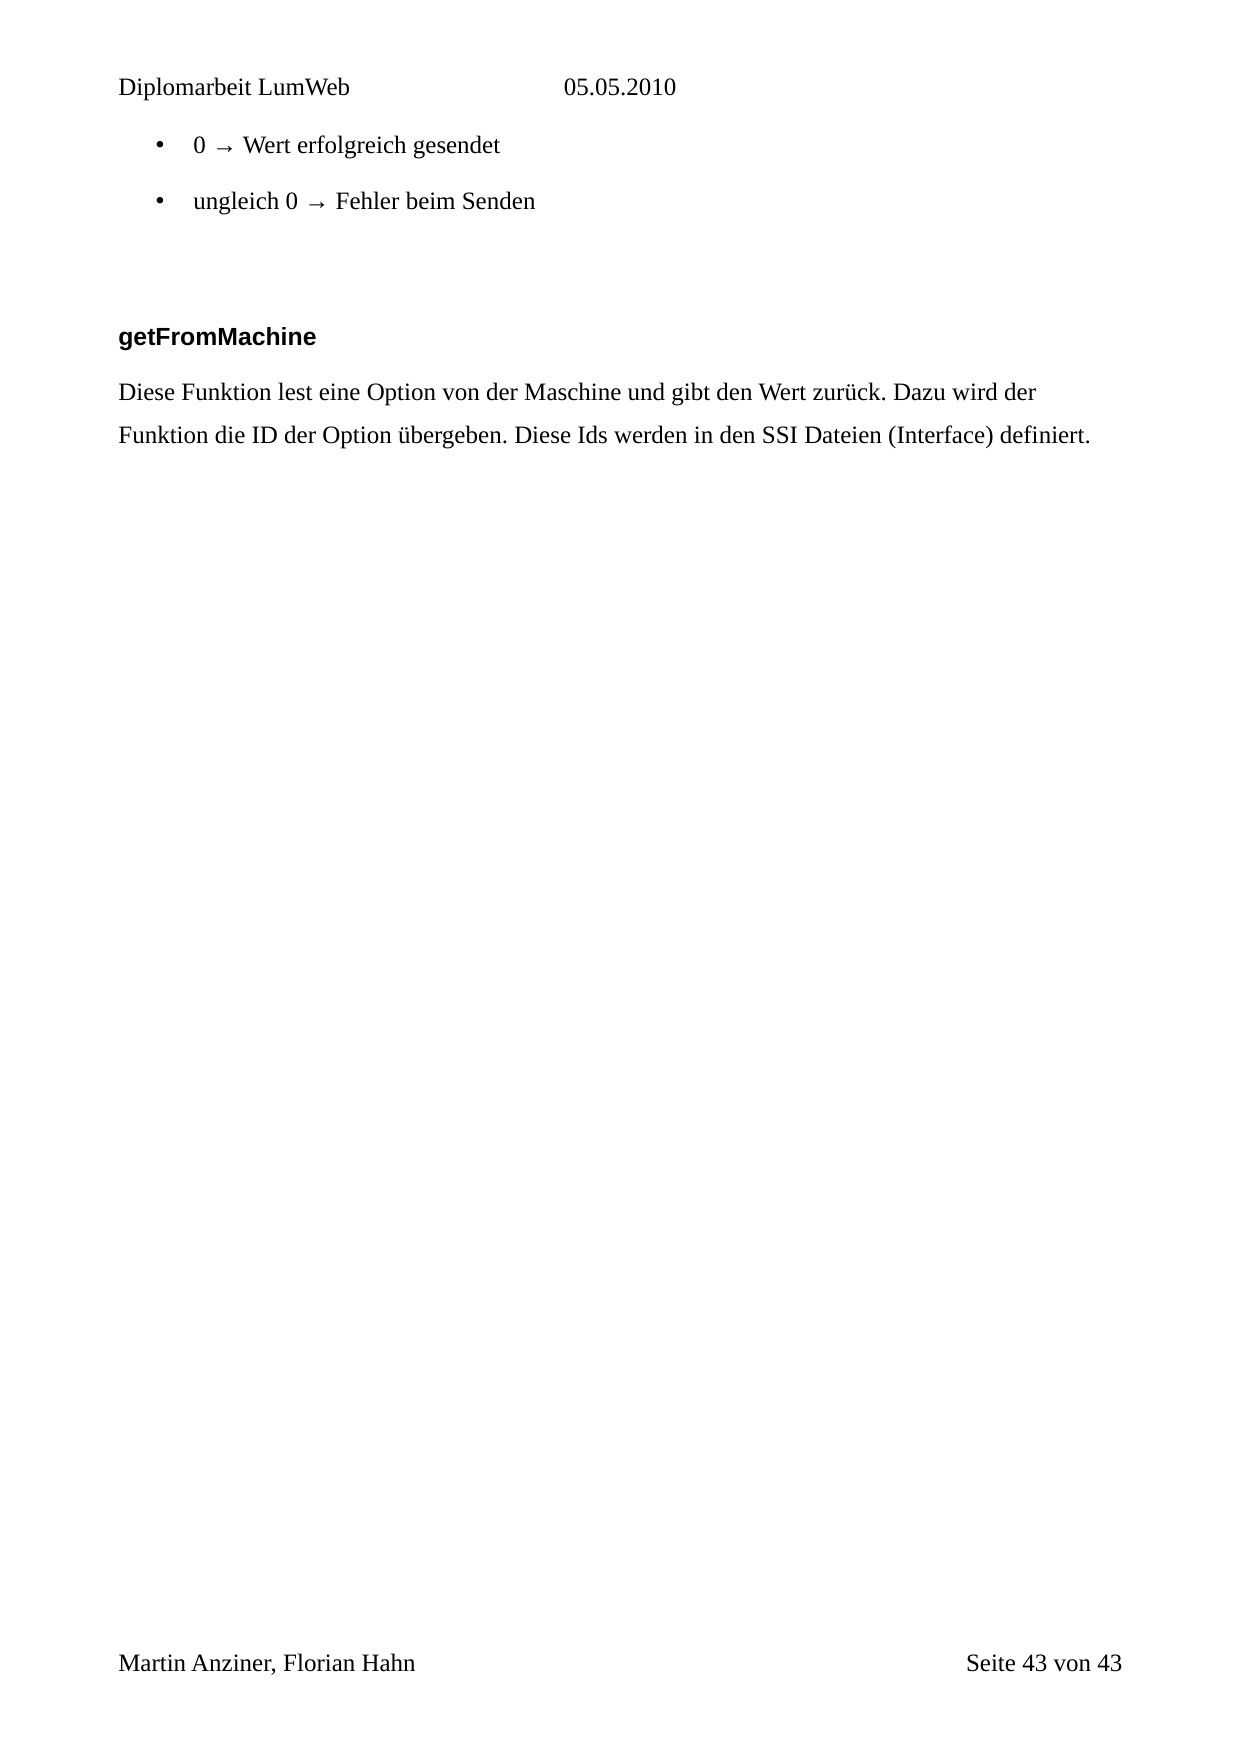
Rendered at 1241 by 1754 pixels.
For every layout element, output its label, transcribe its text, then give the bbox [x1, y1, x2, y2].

subtitle getFromMachine [118, 322, 1122, 351]
text Diese Funktion lest eine Option von der Maschine und gibt den Wert zurück. Dazu wird der Funktion die ID der Option übergeben. Diese Ids werden in den SSI Dateien (Interface) definiert. [118, 377, 1122, 449]
list ungleich 0 → Fehler beim Senden [156, 186, 1122, 214]
list 0 → Wert erfolgreich gesendet [156, 130, 1122, 159]
